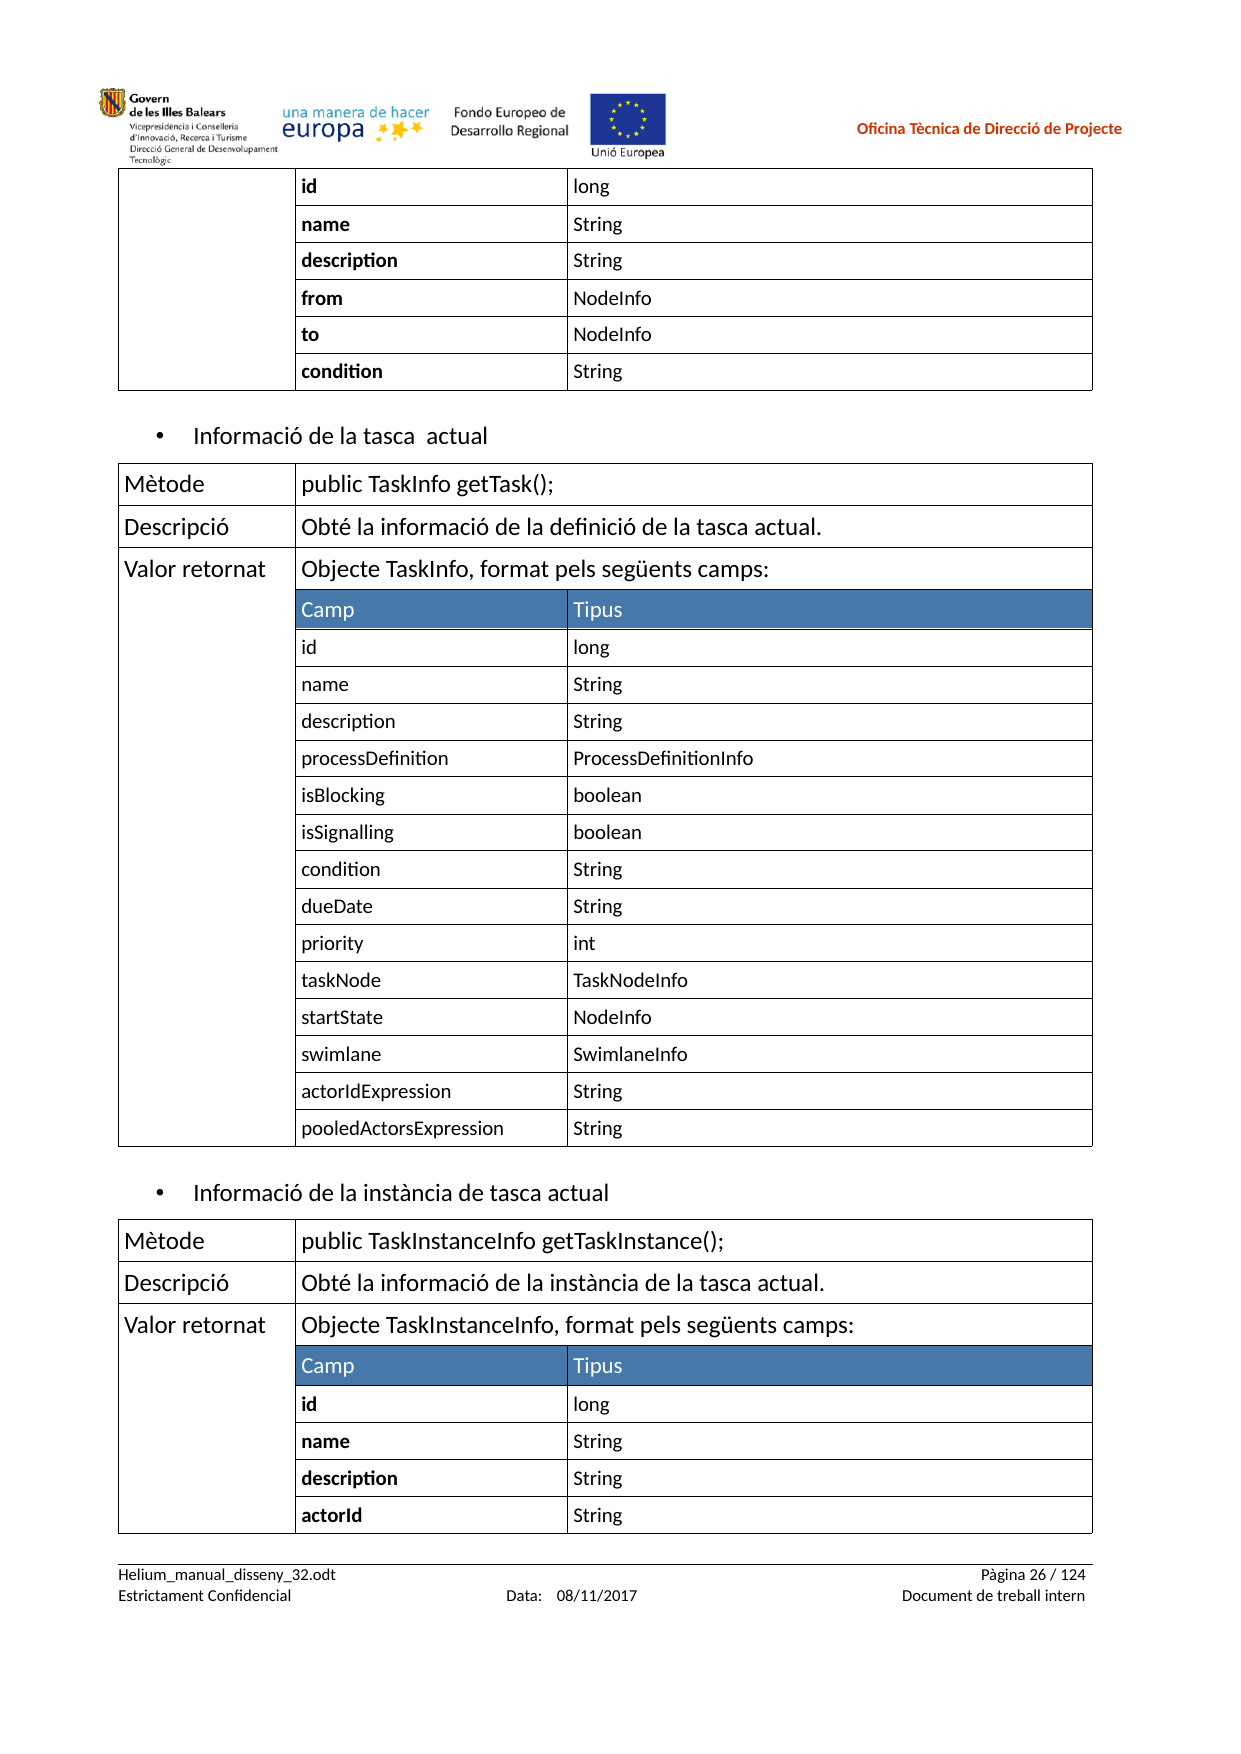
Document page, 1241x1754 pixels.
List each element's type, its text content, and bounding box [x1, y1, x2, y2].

table_cell Objecte TaskInstanceInfo, format pels següents camps: [296, 1304, 1092, 1345]
table_cell startState [296, 999, 567, 1035]
table_cell priority [296, 925, 567, 961]
table_cell description [296, 1460, 567, 1496]
table_cell boolean [568, 777, 1092, 813]
table_cell to [296, 317, 567, 353]
table_cell Tipus [568, 1346, 1092, 1385]
table_cell long [568, 169, 1092, 205]
table_cell String [568, 704, 1092, 739]
table_cell from [296, 280, 567, 316]
table_cell id [296, 169, 567, 205]
list Informació de la tasca actual [156, 420, 1122, 451]
table_header public TaskInstanceInfo getTaskInstance(); [296, 1220, 1092, 1261]
table_cell Descripció [119, 506, 295, 547]
table_cell boolean [568, 815, 1092, 850]
table_cell Valor retornat [119, 1304, 295, 1533]
table_cell TaskNodeInfo [568, 962, 1092, 998]
table_cell [119, 169, 295, 390]
table_cell Objecte TaskInfo, format pels següents camps: [296, 548, 1092, 589]
table_cell Valor retornat [119, 548, 295, 1146]
table_cell long [568, 630, 1092, 666]
table_cell isBlocking [296, 777, 567, 813]
table_cell taskNode [296, 962, 567, 998]
table_cell name [296, 1423, 567, 1459]
table_cell String [568, 1497, 1092, 1533]
table_cell name [296, 206, 567, 242]
table_cell name [296, 667, 567, 702]
list Informació de la instància de tasca actual [156, 1177, 1122, 1207]
table_cell condition [296, 354, 567, 390]
table_cell description [296, 704, 567, 739]
table_cell String [568, 243, 1092, 279]
table_header Mètode [119, 1220, 295, 1261]
table_cell swimlane [296, 1036, 567, 1072]
table_cell Camp [296, 590, 567, 628]
table_cell description [296, 243, 567, 279]
table_cell Obté la informació de la definició de la tasca actual. [296, 506, 1092, 547]
table_cell String [568, 1460, 1092, 1496]
table_cell String [568, 851, 1092, 887]
table_cell Descripció [119, 1262, 295, 1303]
table_cell id [296, 1386, 567, 1422]
table_cell String [568, 889, 1092, 924]
table_cell Obté la informació de la instància de la tasca actual. [296, 1262, 1092, 1303]
table_cell isSignalling [296, 815, 567, 850]
table_cell SwimlaneInfo [568, 1036, 1092, 1072]
table_cell String [568, 206, 1092, 242]
table_cell id [296, 630, 567, 666]
table_cell String [568, 1423, 1092, 1459]
table_cell String [568, 1073, 1092, 1109]
table_cell dueDate [296, 889, 567, 924]
table_cell actorId [296, 1497, 567, 1533]
table_cell Camp [296, 1346, 567, 1385]
table_cell long [568, 1386, 1092, 1422]
table_cell pooledActorsExpression [296, 1110, 567, 1146]
table_cell processDefinition [296, 741, 567, 776]
table_cell Tipus [568, 590, 1092, 628]
table_cell int [568, 925, 1092, 961]
picture [99, 87, 668, 166]
table_cell NodeInfo [568, 317, 1092, 353]
table_cell condition [296, 851, 567, 887]
table_cell String [568, 354, 1092, 390]
table_cell actorIdExpression [296, 1073, 567, 1109]
table_cell String [568, 667, 1092, 702]
table_cell NodeInfo [568, 280, 1092, 316]
table_cell String [568, 1110, 1092, 1146]
table_cell ProcessDefinitionInfo [568, 741, 1092, 776]
table_cell NodeInfo [568, 999, 1092, 1035]
table_header public TaskInfo getTask(); [296, 464, 1092, 505]
table_header Mètode [119, 464, 295, 505]
